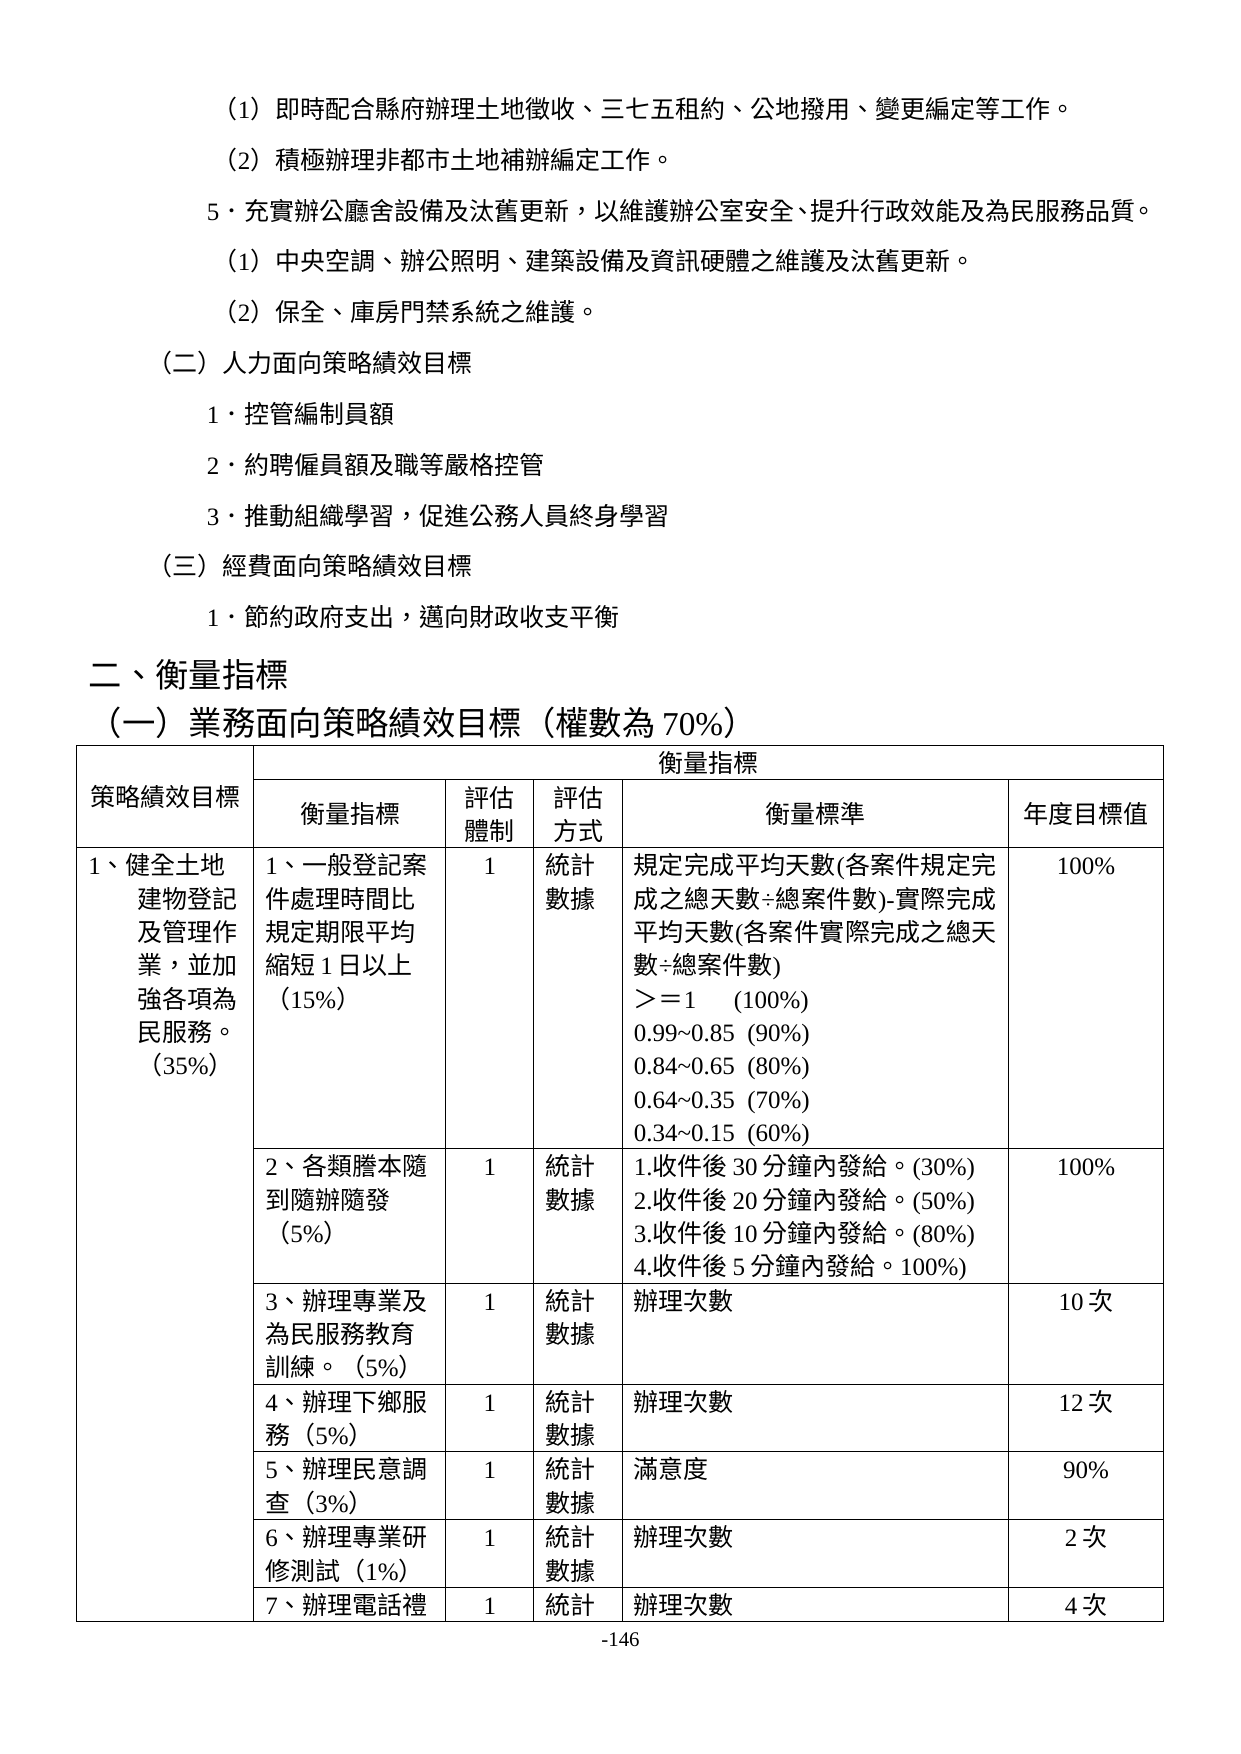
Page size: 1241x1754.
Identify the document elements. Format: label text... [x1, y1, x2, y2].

list 推動組織學習，促進公務人員終身學習 [207, 496, 1152, 532]
table_cell 統計數據 [534, 1452, 622, 1519]
table_cell 評估體制 [446, 780, 533, 847]
table_cell 辦理次數 [623, 1385, 1008, 1451]
text （三）經費面向策略績效目標 [148, 547, 1152, 583]
table_cell 100% [1009, 1149, 1163, 1282]
table_cell 6、辦理專業研修測試（1%） [254, 1520, 445, 1587]
list 節約政府支出，邁向財政收支平衡 [207, 598, 1152, 634]
table_cell 1.收件後30分鐘內發給。(30%) 2.收件後20分鐘內發給。(50%) 3.收件後10分鐘內發給。(80%) 4.收件後5分鐘內發給。100%) [623, 1149, 1008, 1282]
table_cell 1 [446, 1284, 533, 1383]
table_cell [77, 1451, 253, 1519]
table_cell 統計數據 [534, 1284, 622, 1383]
table_cell 辦理次數 [623, 1284, 1008, 1383]
table_cell 100% [1009, 848, 1163, 1148]
table_cell 1 [446, 848, 533, 1148]
text （二）人力面向策略績效目標 [148, 343, 1152, 380]
text 二、衡量指標 [88, 648, 1152, 697]
table_cell 4次 [1009, 1588, 1163, 1621]
table_cell 衡量指標 [254, 780, 445, 847]
table_cell 90% [1009, 1452, 1163, 1519]
table_cell 1 [446, 1452, 533, 1519]
table_cell 辦理次數 [623, 1520, 1008, 1587]
table_cell 7、辦理電話禮 [254, 1588, 445, 1621]
table_cell 年度目標值 [1009, 780, 1163, 847]
list 充實辦公廳舍設備及汰舊更新，以維護辦公室安全、提升行政效能及為民服務品質。 [207, 191, 1152, 227]
table_cell 健全土地建物登記及管理作業，並加強各項為民服務。（35%） [77, 848, 253, 1148]
table_header 策略績效目標 [77, 746, 253, 847]
table_cell [77, 1384, 253, 1451]
table_cell 衡量標準 [623, 780, 1008, 847]
table_cell 滿意度 [623, 1452, 1008, 1519]
table_cell [77, 1519, 253, 1587]
table_cell 2、各類謄本隨到隨辦隨發（5%） [254, 1149, 445, 1282]
list 即時配合縣府辦理土地徵收、三七五租約、公地撥用、變更編定等工作。 [213, 89, 1152, 126]
list 積極辦理非都市土地補辦編定工作。 [213, 140, 1152, 176]
list 約聘僱員額及職等嚴格控管 [207, 445, 1152, 481]
table_cell 評估方式 [534, 780, 622, 847]
table_cell 4、辦理下鄉服務（5%） [254, 1385, 445, 1451]
table_cell 1 [446, 1520, 533, 1587]
table_cell 1 [446, 1588, 533, 1621]
table_cell 1 [446, 1385, 533, 1451]
table_cell 規定完成平均天數(各案件規定完成之總天數÷總案件數)-實際完成平均天數(各案件實際完成之總天數÷總案件數) ＞＝1 (100%) 0.99~0.85 (90%) 0.84~0.65 (80%) 0.64~0.35 (70%) 0.34~0.15 (60%) [623, 848, 1008, 1148]
table_cell 統計數據 [534, 1520, 622, 1587]
table_cell 2次 [1009, 1520, 1163, 1587]
table_cell 12次 [1009, 1385, 1163, 1451]
table_cell 1 [446, 1149, 533, 1282]
table_cell 3、辦理專業及為民服務教育訓練。（5%） [254, 1284, 445, 1383]
table_cell 統計數據 [534, 1149, 622, 1282]
text （一）業務面向策略績效目標（權數為70%） [88, 697, 1152, 745]
table_cell [77, 1283, 253, 1383]
table_header 衡量指標 [254, 746, 1163, 779]
table_cell 統計數據 [534, 848, 622, 1148]
table_cell 5、辦理民意調查（3%） [254, 1452, 445, 1519]
table_cell 10次 [1009, 1284, 1163, 1383]
table_cell 統計數據 [534, 1385, 622, 1451]
list 控管編制員額 [207, 394, 1152, 431]
table_cell [77, 1148, 253, 1282]
table_cell 1、一般登記案件處理時間比規定期限平均縮短1日以上（15%） [254, 848, 445, 1148]
table_cell 統計 [534, 1588, 622, 1621]
list 保全、庫房門禁系統之維護。 [213, 293, 1152, 329]
table_cell 辦理次數 [623, 1588, 1008, 1621]
list 中央空調、辦公照明、建築設備及資訊硬體之維護及汰舊更新。 [213, 242, 1152, 278]
table_cell [77, 1587, 253, 1621]
